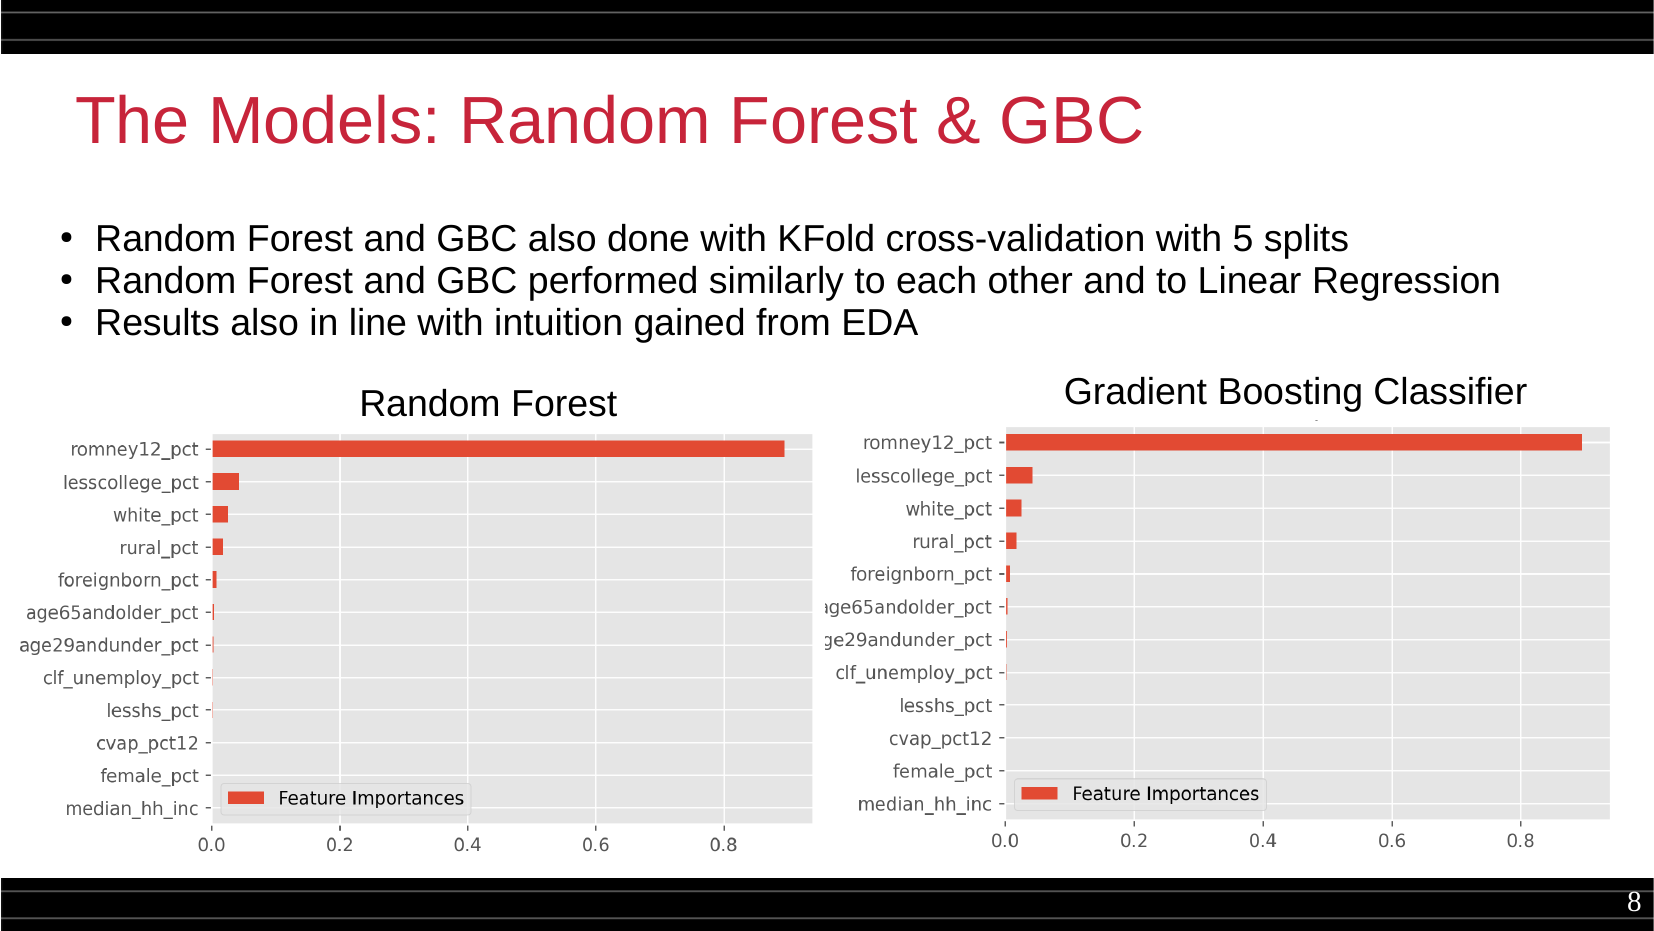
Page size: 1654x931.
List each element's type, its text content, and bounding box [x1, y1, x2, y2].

picture [1, 0, 1654, 54]
text_box Gradient Boosting Classifier [1049, 363, 1560, 421]
text_box Random Forest [344, 375, 705, 432]
text_box Random Forest and GBC also done with KFold cross-validation with 5 splits Random Forest and GBC performed similarly to each other and to Linear Regression Results also in line with intuition gained from EDA [45, 210, 1517, 351]
title The Models: Random Forest & GBC [75, 75, 1564, 166]
picture [1, 878, 1654, 931]
picture [6, 382, 1623, 867]
